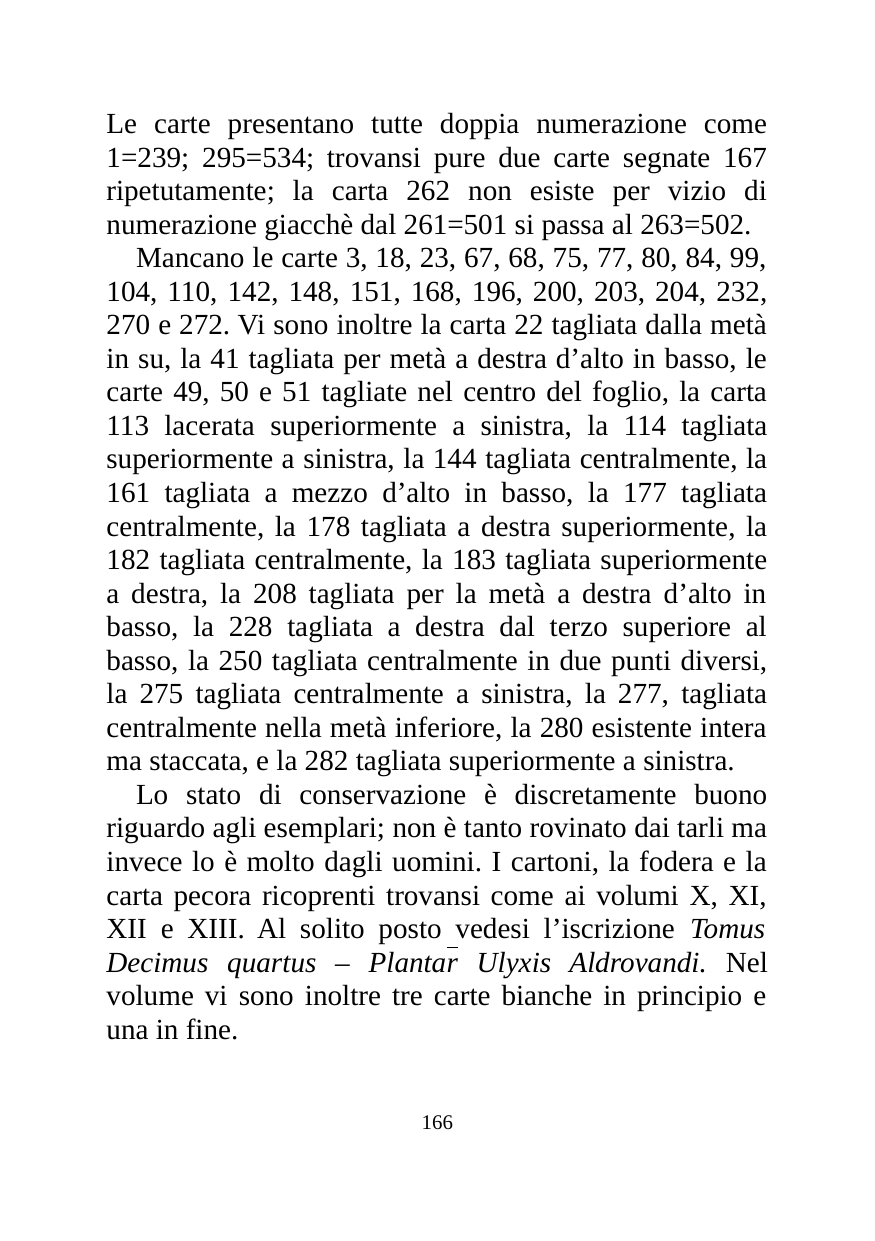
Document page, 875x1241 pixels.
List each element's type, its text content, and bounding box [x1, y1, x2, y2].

text Le carte presentano tutte doppia numerazione come 1=239; 295=534; trovansi pure due carte segnate 167 ripetutamente; la carta 262 non esiste per vizio di numerazione giacchè dal 261=501 si passa al 263=502. [106, 106, 768, 240]
text Mancano le carte 3, 18, 23, 67, 68, 75, 77, 80, 84, 99, 104, 110, 142, 148, 151, 168, 196, 200, 203, 204, 232, 270 e 272. Vi sono inoltre la carta 22 tagliata dalla metà in su, la 41 tagliata per metà a destra d’alto in basso, le carte 49, 50 e 51 tagliate nel centro del foglio, la carta 113 lacerata superiormente a sinistra, la 114 tagliata superiormente a sinistra, la 144 tagliata centralmente, la 161 tagliata a mezzo d’alto in basso, la 177 tagliata centralmente, la 178 tagliata a destra superiormente, la 182 tagliata centralmente, la 183 tagliata superiormente a destra, la 208 tagliata per la metà a destra d’alto in basso, la 228 tagliata a destra dal terzo superiore al basso, la 250 tagliata centralmente in due punti diversi, la 275 tagliata centralmente a sinistra, la 277, tagliata centralmente nella metà inferiore, la 280 esistente intera ma staccata, e la 282 tagliata superiormente a sinistra. [106, 240, 768, 777]
text Lo stato di conservazione è discretamente buono riguardo agli esemplari; non è tanto rovinato dai tarli ma invece lo è molto dagli uomini. I cartoni, la fodera e la carta pecora ricoprenti trovansi come ai volumi X, XI, XII e XIII. Al solito posto vedesi l’iscrizione Tomus Decimus quartus – Plantar Ulyxis Aldrovandi. Nel volume vi sono inoltre tre carte bianche in principio e una in fine. [106, 777, 768, 1045]
